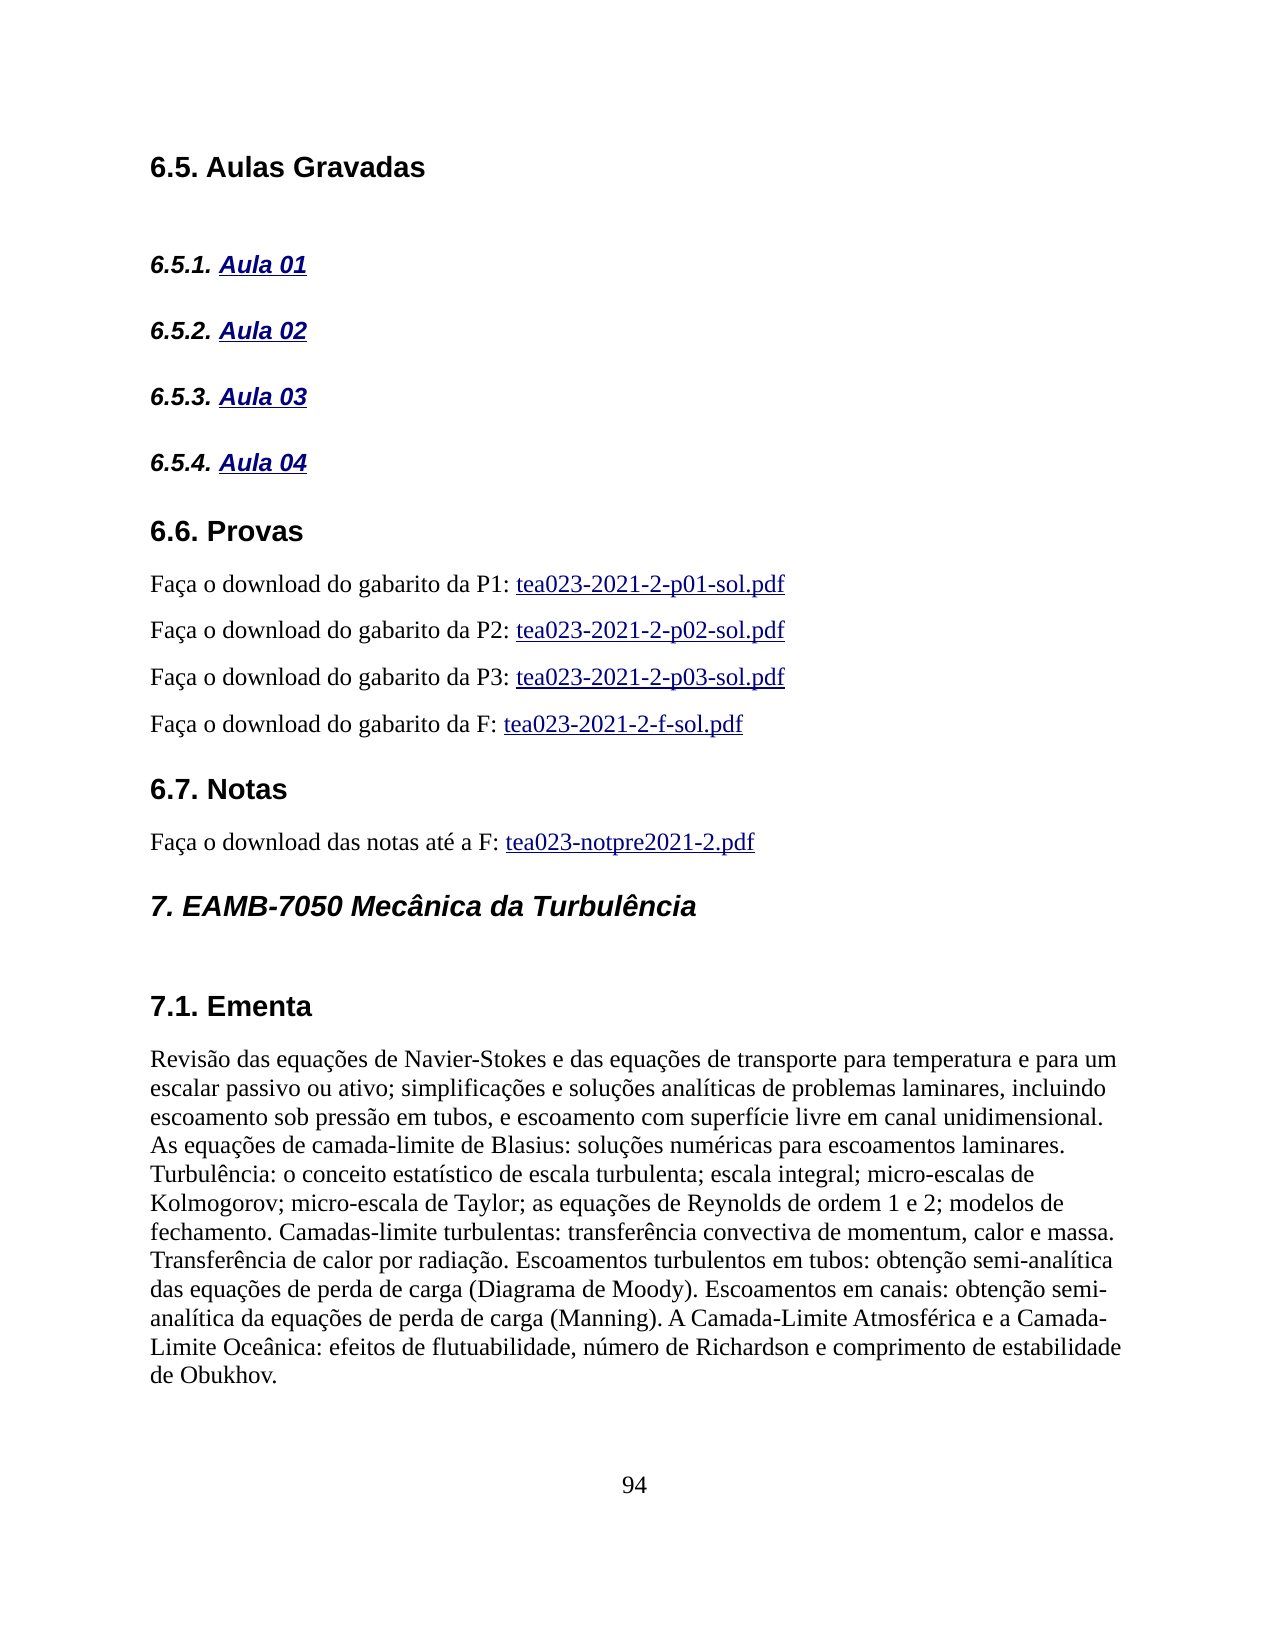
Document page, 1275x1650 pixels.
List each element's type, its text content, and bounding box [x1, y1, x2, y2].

subtitle 7.1. Ementa [150, 989, 1125, 1023]
text Faça o download do gabarito da P1: tea023-2021-2-p01-sol.pdf [150, 569, 1125, 598]
subtitle 6.6. Provas [150, 514, 1125, 547]
text Faça o download das notas até a F: tea023-notpre2021-2.pdf [150, 827, 1125, 855]
text Faça o download do gabarito da F: tea023-2021-2-f-sol.pdf [150, 709, 1125, 738]
subtitle 6.5.1. Aula 01 [150, 250, 1125, 278]
subtitle 7. EAMB-7050 Mecânica da Turbulência [150, 889, 1125, 923]
subtitle 6.5. Aulas Gravadas [150, 150, 1125, 183]
subtitle 6.5.2. Aula 02 [150, 316, 1125, 344]
subtitle 6.7. Notas [150, 772, 1125, 805]
text Faça o download do gabarito da P3: tea023-2021-2-p03-sol.pdf [150, 662, 1125, 691]
text Faça o download do gabarito da P2: tea023-2021-2-p02-sol.pdf [150, 616, 1125, 644]
subtitle 6.5.4. Aula 04 [150, 448, 1125, 476]
subtitle 6.5.3. Aula 03 [150, 382, 1125, 410]
text Revisão das equações de Navier-Stokes e das equações de transporte para temperatura e para um escalar passivo ou ativo; simplificações e soluções analíticas de problemas laminares, incluindo escoamento sob pressão em tubos, e escoamento com superfície livre em canal unidimensional. As equações de camada-limite de Blasius: soluções numéricas para escoamentos laminares. Turbulência: o conceito estatístico de escala turbulenta; escala integral; micro-escalas de Kolmogorov; micro-escala de Taylor; as equações de Reynolds de ordem 1 e 2; modelos de fechamento. Camadas-limite turbulentas: transferência convectiva de momentum, calor e massa. Transferência de calor por radiação. Escoamentos turbulentos em tubos: obtenção semi-analítica das equações de perda de carga (Diagrama de Moody). Escoamentos em canais: obtenção semi-analítica da equações de perda de carga (Manning). A Camada-Limite Atmosférica e a Camada-Limite Oceânica: efeitos de flutuabilidade, número de Richardson e comprimento de estabilidade de Obukhov. [150, 1044, 1125, 1389]
